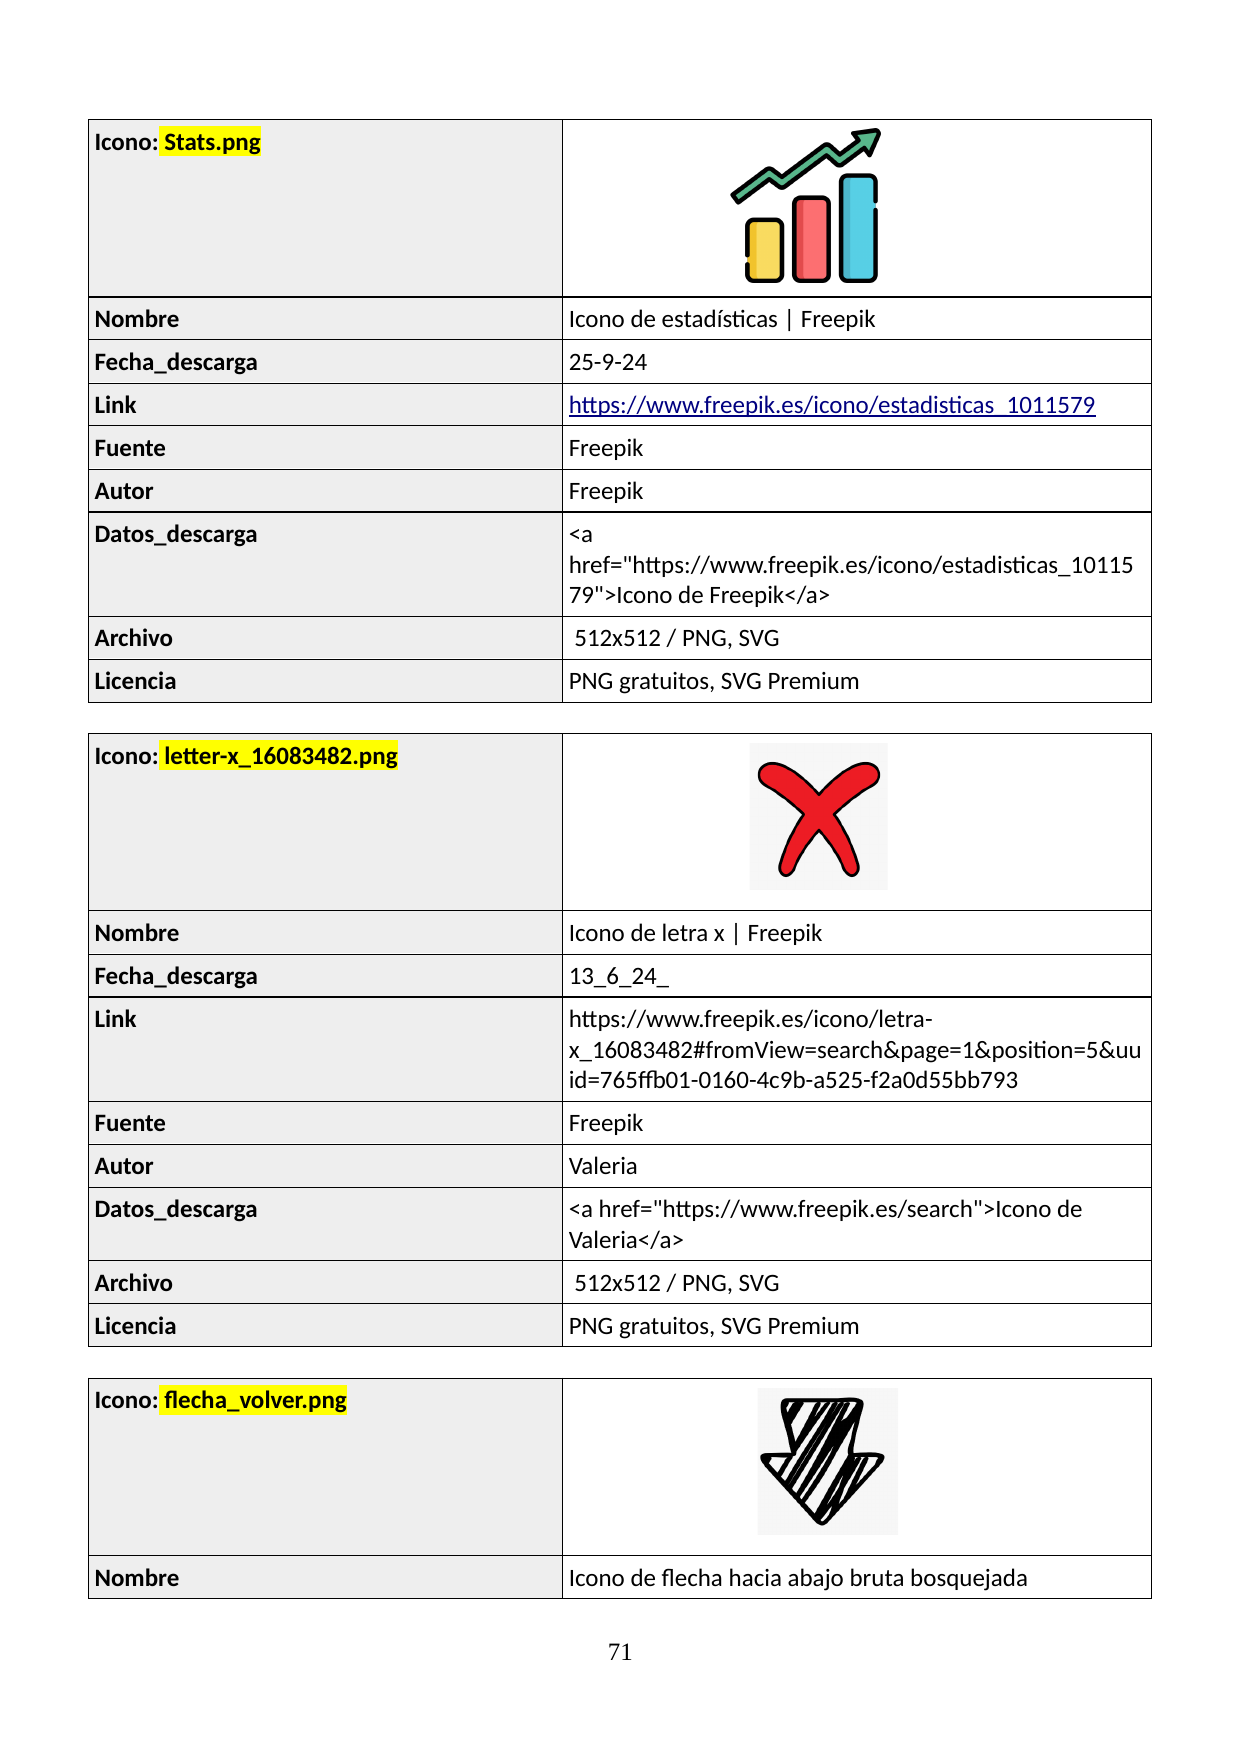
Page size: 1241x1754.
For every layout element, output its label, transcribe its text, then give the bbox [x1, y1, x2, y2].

table_cell PNG gratuitos, SVG Premium [563, 660, 1151, 702]
table_cell 25-9-24 [563, 340, 1151, 382]
table_cell https://www.freepik.es/icono/letra-x_16083482#fromView=search&page=1&position=5&uuid=765ffb01-0160-4c9b-a525-f2a0d55bb793 [563, 998, 1151, 1101]
table_cell Freepik [563, 1102, 1151, 1143]
table_cell Nombre [89, 1556, 562, 1598]
table_cell Fecha_descarga [89, 340, 562, 382]
table_cell Fecha_descarga [89, 955, 562, 996]
table_cell Archivo [89, 1261, 562, 1303]
table_cell Fuente [89, 1102, 562, 1143]
table_cell Fuente [89, 426, 562, 468]
table_cell PNG gratuitos, SVG Premium [563, 1304, 1151, 1346]
table_header Icono: Stats.png [89, 120, 562, 296]
table_cell <a href="https://www.freepik.es/search">Icono de Valeria</a> [563, 1188, 1151, 1260]
table_header [563, 120, 1151, 296]
table_cell Datos_descarga [89, 1188, 562, 1260]
table_header Icono: letter-x_16083482.png [89, 734, 562, 910]
table_cell <a href="https://www.freepik.es/icono/estadisticas_1011579">Icono de Freepik</a> [563, 513, 1151, 616]
picture [757, 1388, 899, 1535]
table_cell https://www.freepik.es/icono/estadisticas_1011579 [563, 384, 1151, 425]
picture [728, 128, 883, 283]
table_cell Autor [89, 1145, 562, 1187]
table_cell Icono de letra x | Freepik [563, 911, 1151, 953]
table_header [563, 734, 1151, 910]
table_cell Licencia [89, 1304, 562, 1346]
table_cell Datos_descarga [89, 513, 562, 616]
table_cell Archivo [89, 617, 562, 658]
table_header [563, 1379, 1151, 1555]
table_cell 13_6_24_ [563, 955, 1151, 996]
table_cell Link [89, 998, 562, 1101]
table_cell Icono de estadísticas | Freepik [563, 298, 1151, 339]
table_cell Nombre [89, 298, 562, 339]
table_cell Valeria [563, 1145, 1151, 1187]
table_cell Freepik [563, 426, 1151, 468]
table_cell Nombre [89, 911, 562, 953]
table_header Icono: flecha_volver.png [89, 1379, 562, 1555]
table_cell Freepik [563, 470, 1151, 511]
table_cell 512x512 / PNG, SVG [563, 1261, 1151, 1303]
table_cell Licencia [89, 660, 562, 702]
table_cell Link [89, 384, 562, 425]
table_cell Icono de flecha hacia abajo bruta bosquejada [563, 1556, 1151, 1598]
table_cell Autor [89, 470, 562, 511]
picture [749, 743, 888, 890]
table_cell 512x512 / PNG, SVG [563, 617, 1151, 658]
